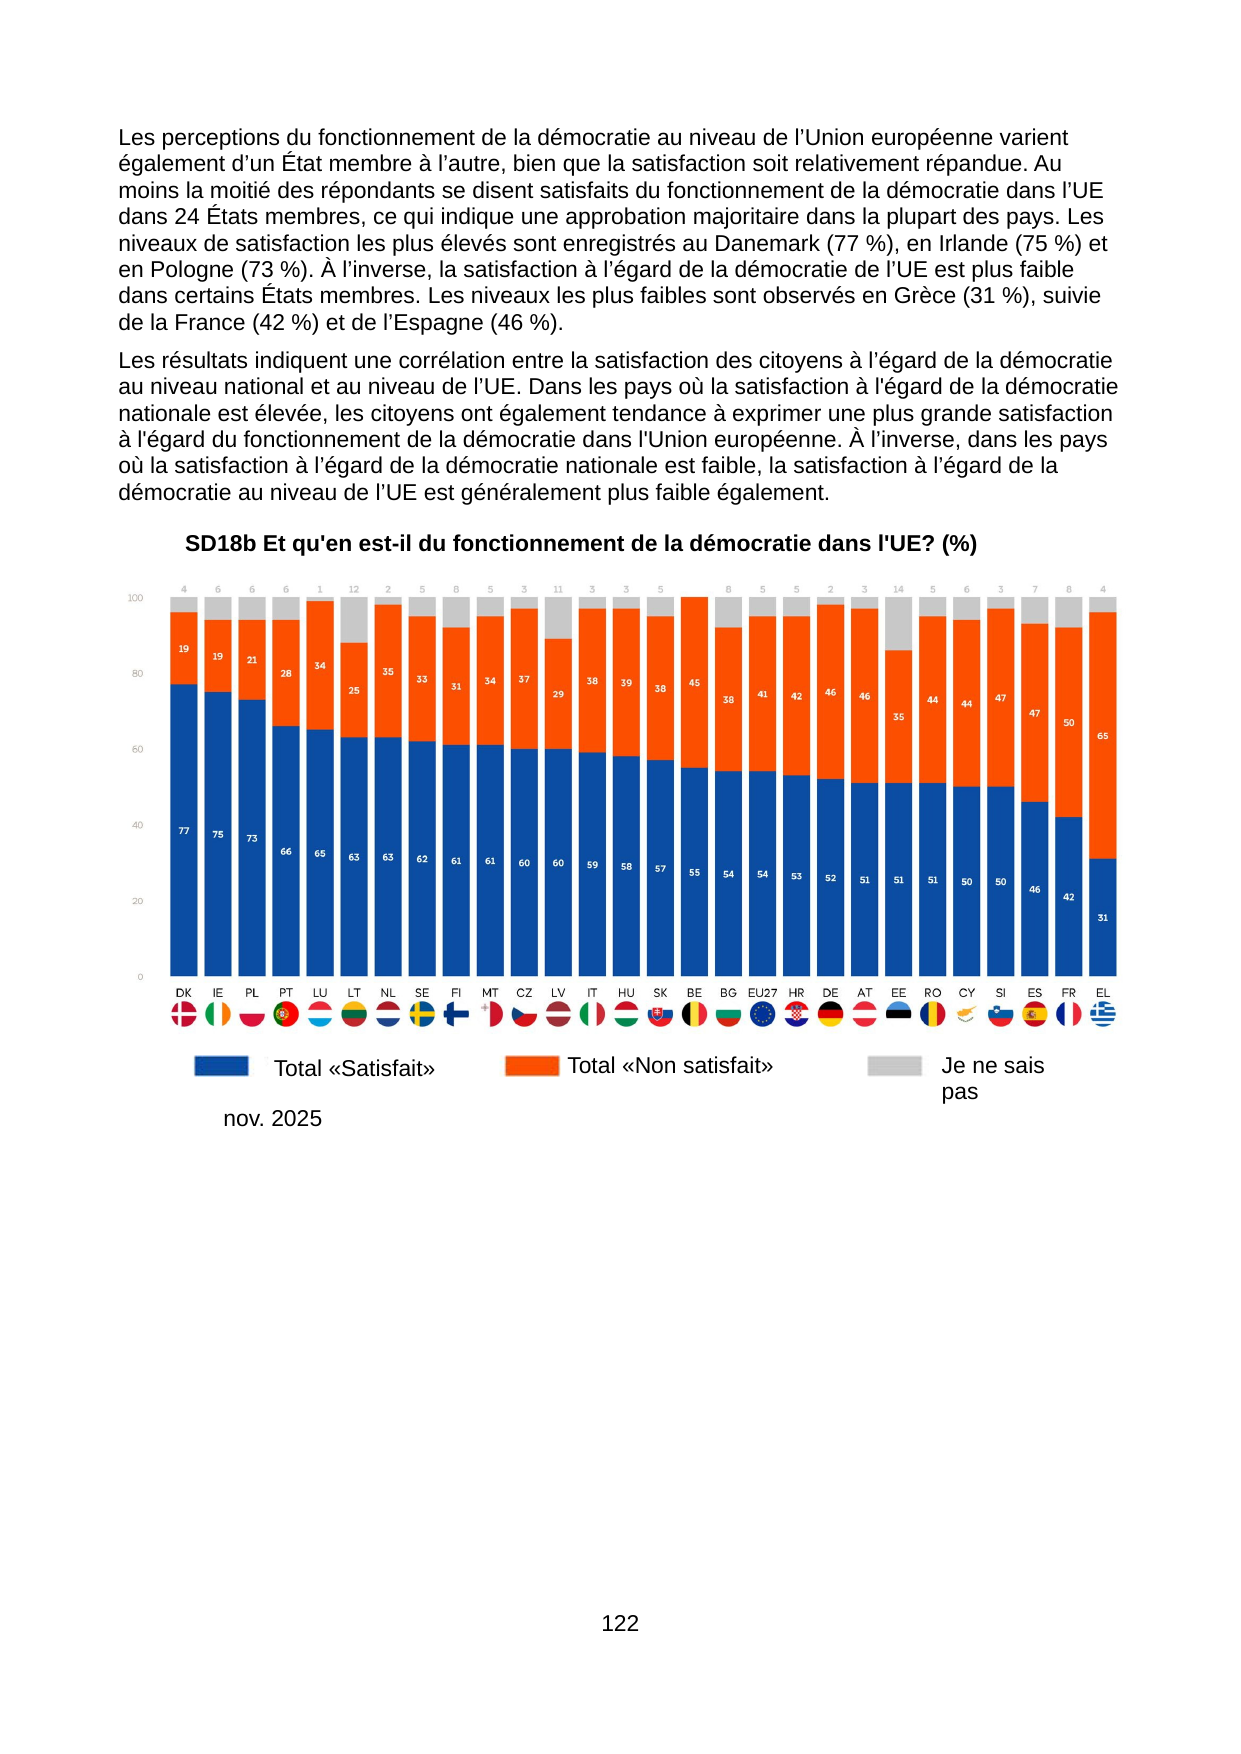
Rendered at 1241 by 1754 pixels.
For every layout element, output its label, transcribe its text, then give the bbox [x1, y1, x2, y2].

text Les perceptions du fonctionnement de la démocratie au niveau de l’Union européenne varient également d’un État membre à l’autre, bien que la satisfaction soit relativement répandue. Au moins la moitié des répondants se disent satisfaits du fonctionnement de la démocratie dans l’UE dans 24 États membres, ce qui indique une approbation majoritaire dans la plupart des pays. Les niveaux de satisfaction les plus élevés sont enregistrés au Danemark (77 %), en Irlande (75 %) et en Pologne (73 %). À l’inverse, la satisfaction à l’égard de la démocratie de l’UE est plus faible dans certains États membres. Les niveaux les plus faibles sont observés en Grèce (31 %), suivie de la France (42 %) et de l’Espagne (46 %). [118, 124, 1122, 335]
picture [184, 1041, 929, 1081]
picture [118, 574, 1126, 1039]
text Les résultats indiquent une corrélation entre la satisfaction des citoyens à l’égard de la démocratie au niveau national et au niveau de l’UE. Dans les pays où la satisfaction à l'égard de la démocratie nationale est élevée, les citoyens ont également tendance à exprimer une plus grande satisfaction à l'égard du fonctionnement de la démocratie dans l'Union européenne. À l’inverse, dans les pays où la satisfaction à l’égard de la démocratie nationale est faible, la satisfaction à l’égard de la démocratie au niveau de l’UE est généralement plus faible également. [118, 347, 1122, 505]
